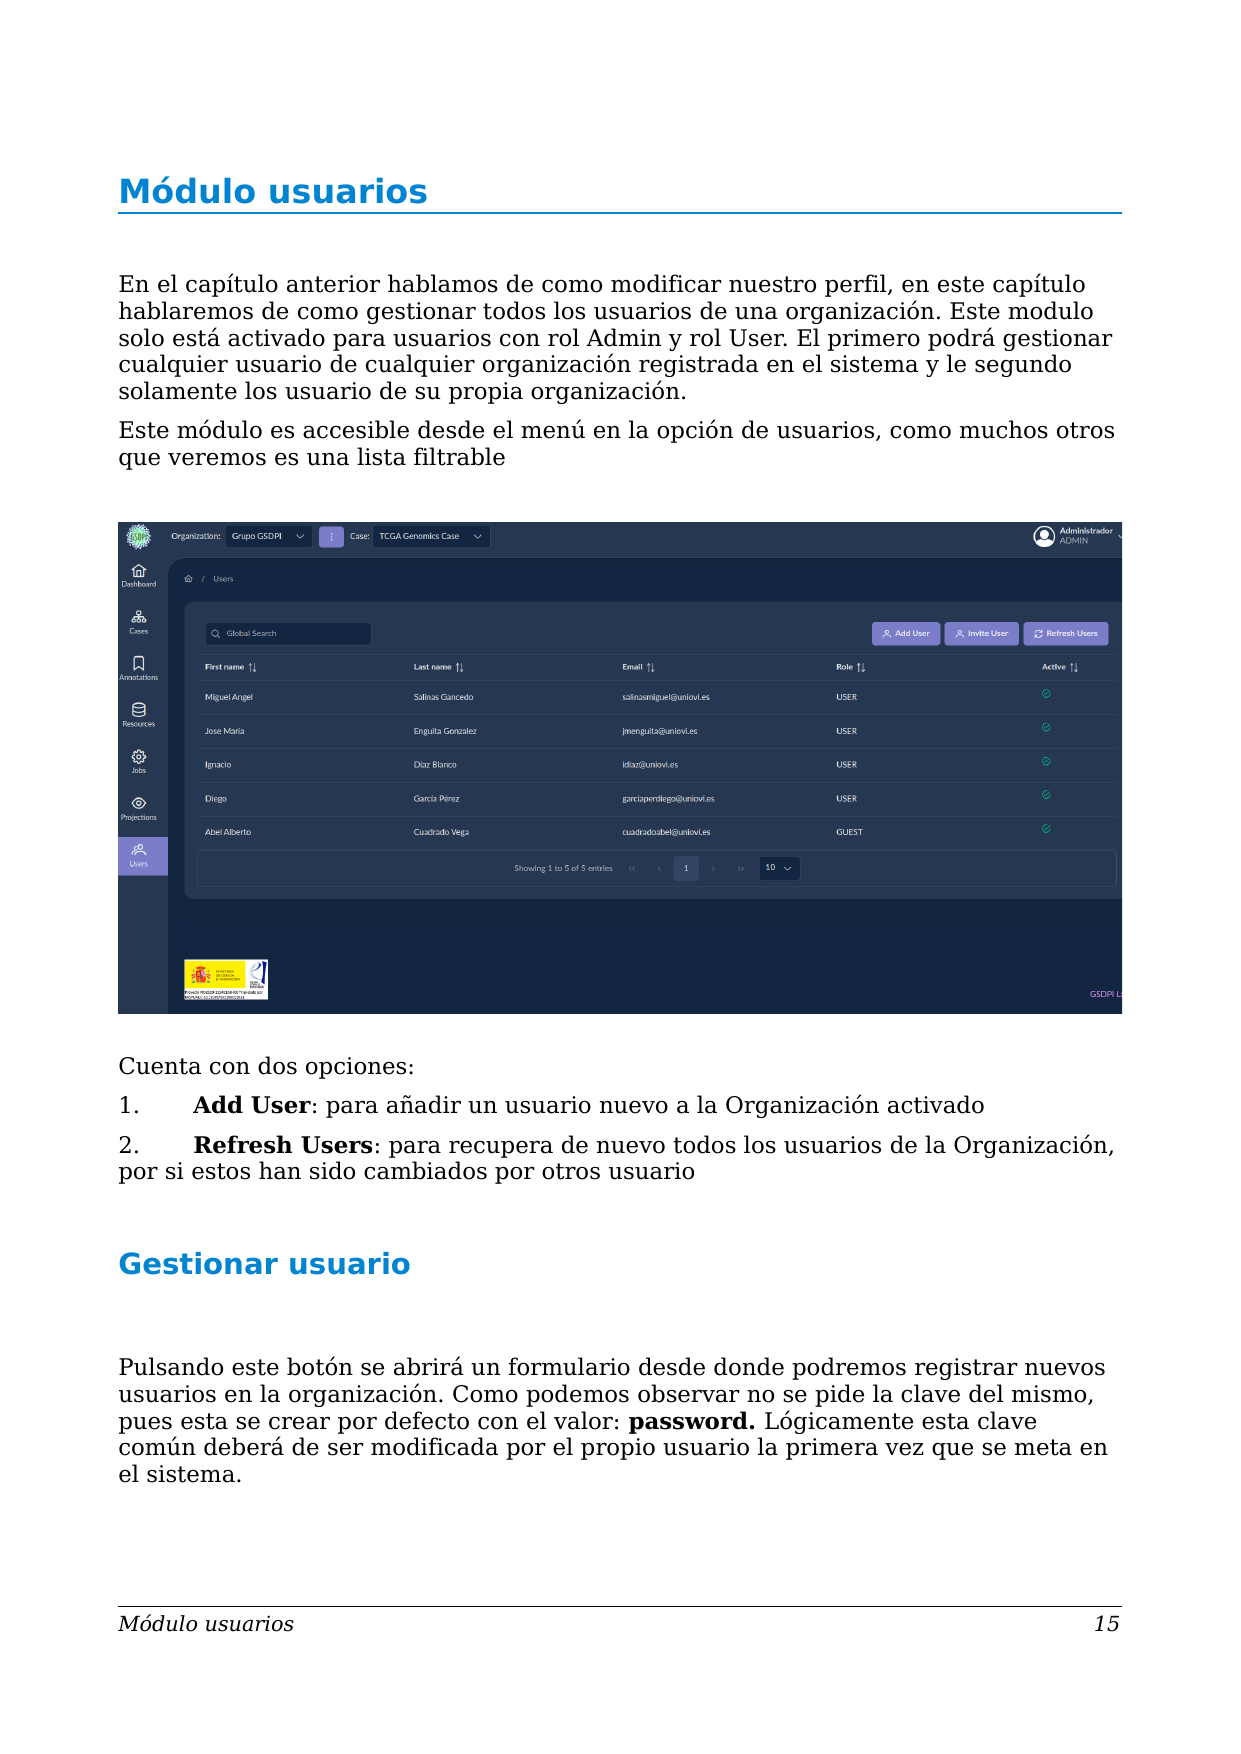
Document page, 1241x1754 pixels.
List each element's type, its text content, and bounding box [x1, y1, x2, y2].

picture [118, 522, 1123, 1014]
text Pulsando este botón se abrirá un formulario desde donde podremos registrar nuevos usuarios en la organización. Como podemos observar no se pide la clave del mismo, pues esta se crear por defecto con el valor: password. Lógicamente esta clave común deberá de ser modificada por el propio usuario la primera vez que se meta en el sistema. [118, 1320, 1122, 1488]
list Add User: para añadir un usuario nuevo a la Organización activado [118, 1092, 1122, 1119]
list Refresh Users: para recupera de nuevo todos los usuarios de la Organización, por si estos han sido cambiados por otros usuario [118, 1131, 1122, 1212]
subtitle Gestionar usuario [118, 1247, 1122, 1281]
text En el capítulo anterior hablamos de como modificar nuestro perfil, en este capítulo hablaremos de como gestionar todos los usuarios de una organización. Este modulo solo está activado para usuarios con rol Admin y rol User. El primero podrá gestionar cualquier usuario de cualquier organización registrada en el sistema y le segundo solamente los usuario de su propia organización. [118, 272, 1122, 405]
subtitle Módulo usuarios [118, 173, 1122, 212]
text Este módulo es accesible desde el menú en la opción de usuarios, como muchos otros que veremos es una lista filtrable [118, 417, 1122, 471]
list Cuenta con dos opciones: [118, 1053, 1122, 1079]
